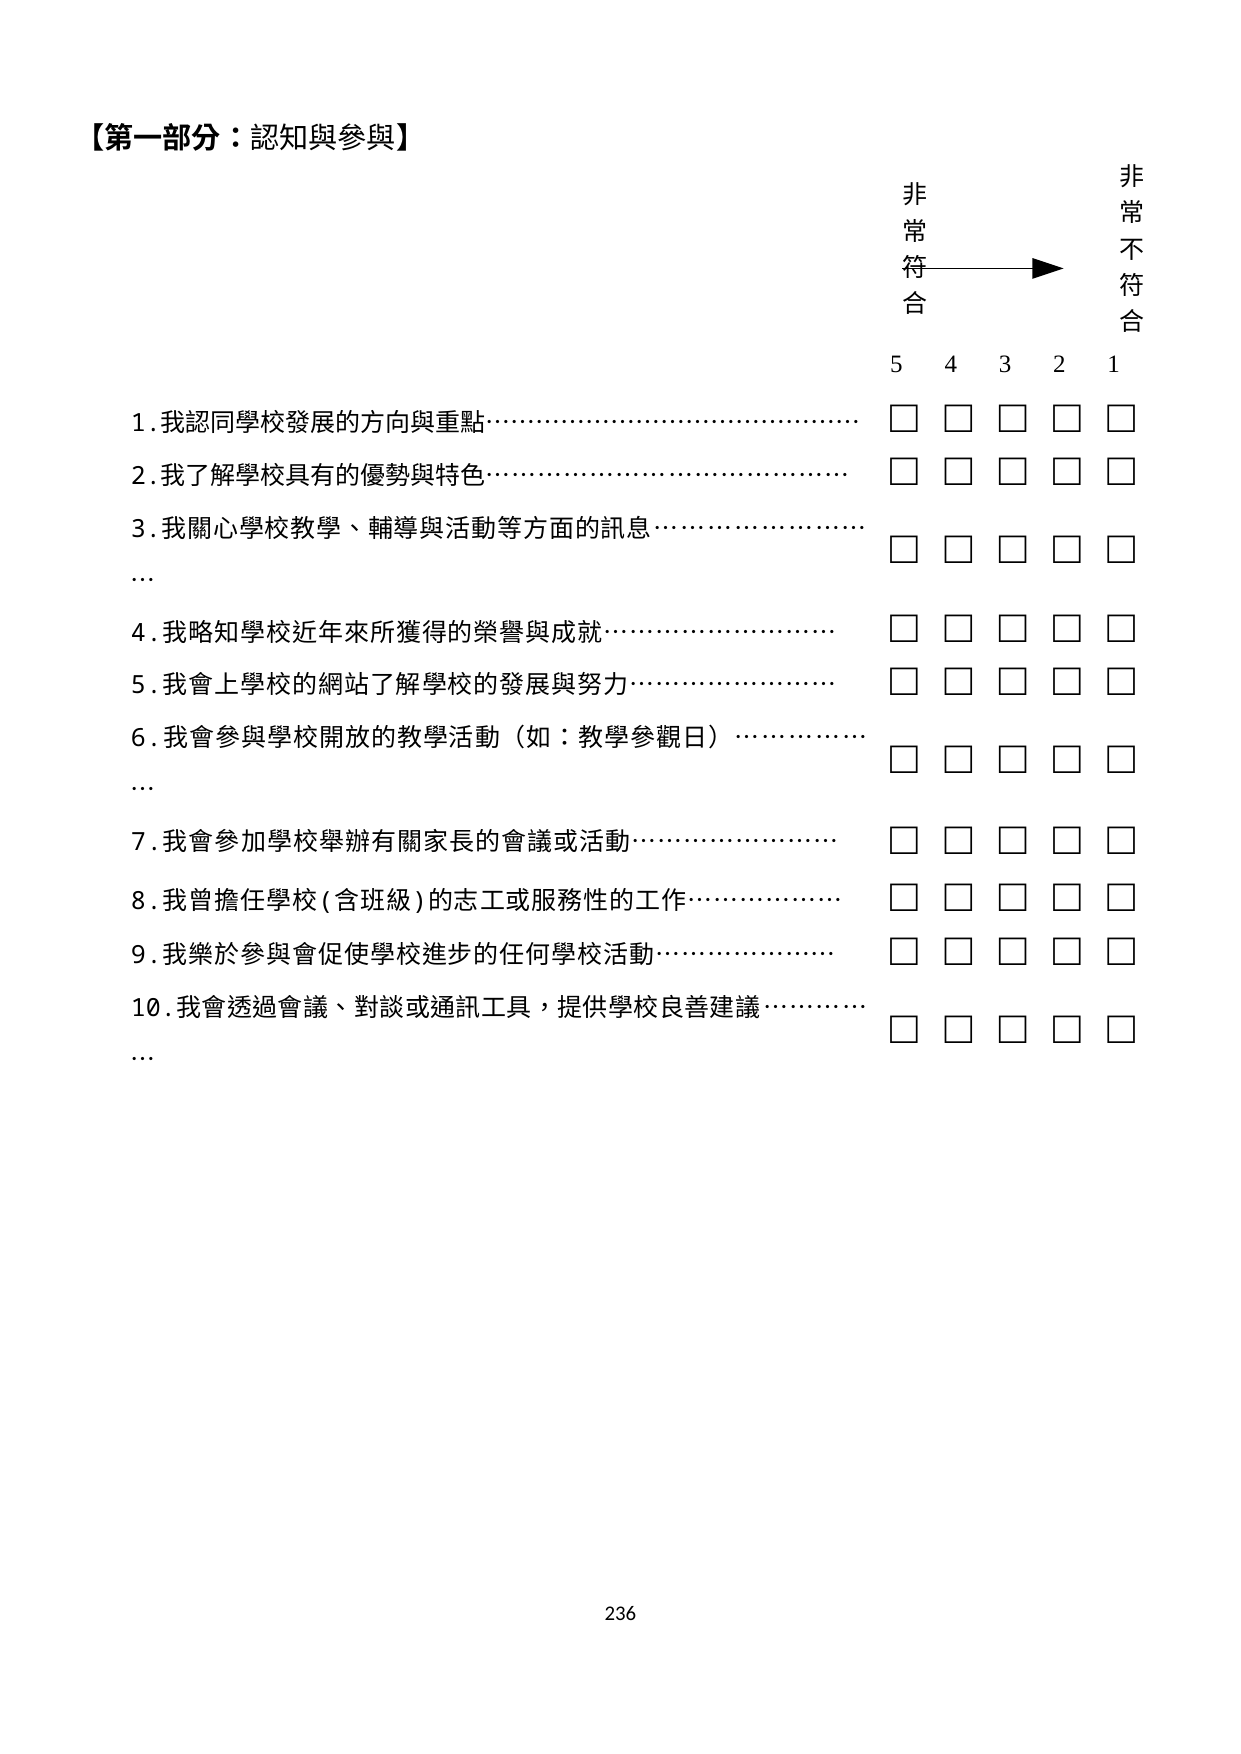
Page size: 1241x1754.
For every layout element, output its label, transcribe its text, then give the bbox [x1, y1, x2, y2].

table_cell □ [1096, 390, 1138, 443]
table_header [933, 157, 1096, 338]
table_cell □ [1042, 443, 1096, 495]
table_cell □ [879, 390, 933, 443]
table_cell □ [879, 652, 933, 705]
table_cell □ [879, 495, 933, 599]
table_cell □ [933, 868, 987, 922]
table_cell □ [987, 922, 1042, 975]
table_cell 7.我會參加學校舉辦有關家長的會議或活動…………………… [119, 809, 879, 867]
table_cell □ [1042, 390, 1096, 443]
table_cell □ [1096, 975, 1138, 1079]
table_cell 2.我了解學校具有的優勢與特色…………………………………… [119, 443, 879, 495]
table_cell □ [879, 443, 933, 495]
table_cell □ [987, 495, 1042, 599]
text 【第一部分：認知與參與】 [75, 94, 1165, 157]
table_cell □ [933, 495, 987, 599]
table_cell □ [879, 600, 933, 652]
table_cell □ [1096, 600, 1138, 652]
table_cell [119, 338, 879, 390]
table_header [119, 157, 879, 338]
table_cell □ [1096, 443, 1138, 495]
table_cell □ [987, 975, 1042, 1079]
table_cell 1.我認同學校發展的方向與重點……………………………………… [119, 390, 879, 443]
table_cell 1 [1096, 338, 1138, 390]
table_cell 3 [987, 338, 1042, 390]
table_cell □ [987, 868, 1042, 922]
table_header 非常符合 [879, 157, 933, 338]
table_cell □ [987, 443, 1042, 495]
table_cell 5.我會上學校的網站了解學校的發展與努力…………………… [119, 652, 879, 705]
table_cell 5 [879, 338, 933, 390]
table_cell 9.我樂於參與會促使學校進步的任何學校活動………………… [119, 922, 879, 975]
table_cell 10.我會透過會議、對談或通訊工具，提供學校良善建議…………… [119, 975, 879, 1079]
table_cell □ [879, 868, 933, 922]
table_cell □ [987, 705, 1042, 809]
table_cell 8.我曾擔任學校(含班級)的志工或服務性的工作……………… [119, 868, 879, 922]
table_cell □ [879, 922, 933, 975]
table_cell □ [987, 600, 1042, 652]
table_cell □ [987, 809, 1042, 867]
table_cell □ [933, 652, 987, 705]
table_header 非常不符合 [1096, 157, 1138, 338]
table_cell □ [987, 652, 1042, 705]
table_cell □ [1042, 868, 1096, 922]
table_cell 2 [1042, 338, 1096, 390]
table_cell □ [1096, 868, 1138, 922]
table_cell □ [1042, 809, 1096, 867]
table_cell □ [1042, 652, 1096, 705]
table_cell □ [879, 975, 933, 1079]
table_cell □ [933, 705, 987, 809]
table_cell □ [1042, 975, 1096, 1079]
table_cell 3.我關心學校教學、輔導與活動等方面的訊息……………………… [119, 495, 879, 599]
table_cell □ [1042, 600, 1096, 652]
table_cell □ [933, 600, 987, 652]
table_cell □ [933, 390, 987, 443]
table_cell □ [1096, 809, 1138, 867]
table_cell □ [933, 443, 987, 495]
table_cell 6.我會參與學校開放的教學活動（如：教學參觀日）……………… [119, 705, 879, 809]
table_cell □ [933, 922, 987, 975]
table_cell □ [987, 390, 1042, 443]
table_cell □ [1042, 495, 1096, 599]
table_cell □ [933, 975, 987, 1079]
table_cell 4.我略知學校近年來所獲得的榮譽與成就……………………… [119, 600, 879, 652]
table_cell □ [1042, 922, 1096, 975]
table_cell □ [1042, 705, 1096, 809]
table_cell □ [1096, 652, 1138, 705]
table_cell 4 [933, 338, 987, 390]
table_cell □ [1096, 705, 1138, 809]
table_cell □ [1096, 922, 1138, 975]
table_cell □ [879, 705, 933, 809]
table_cell □ [879, 809, 933, 867]
table_cell □ [933, 809, 987, 867]
table_cell □ [1096, 495, 1138, 599]
